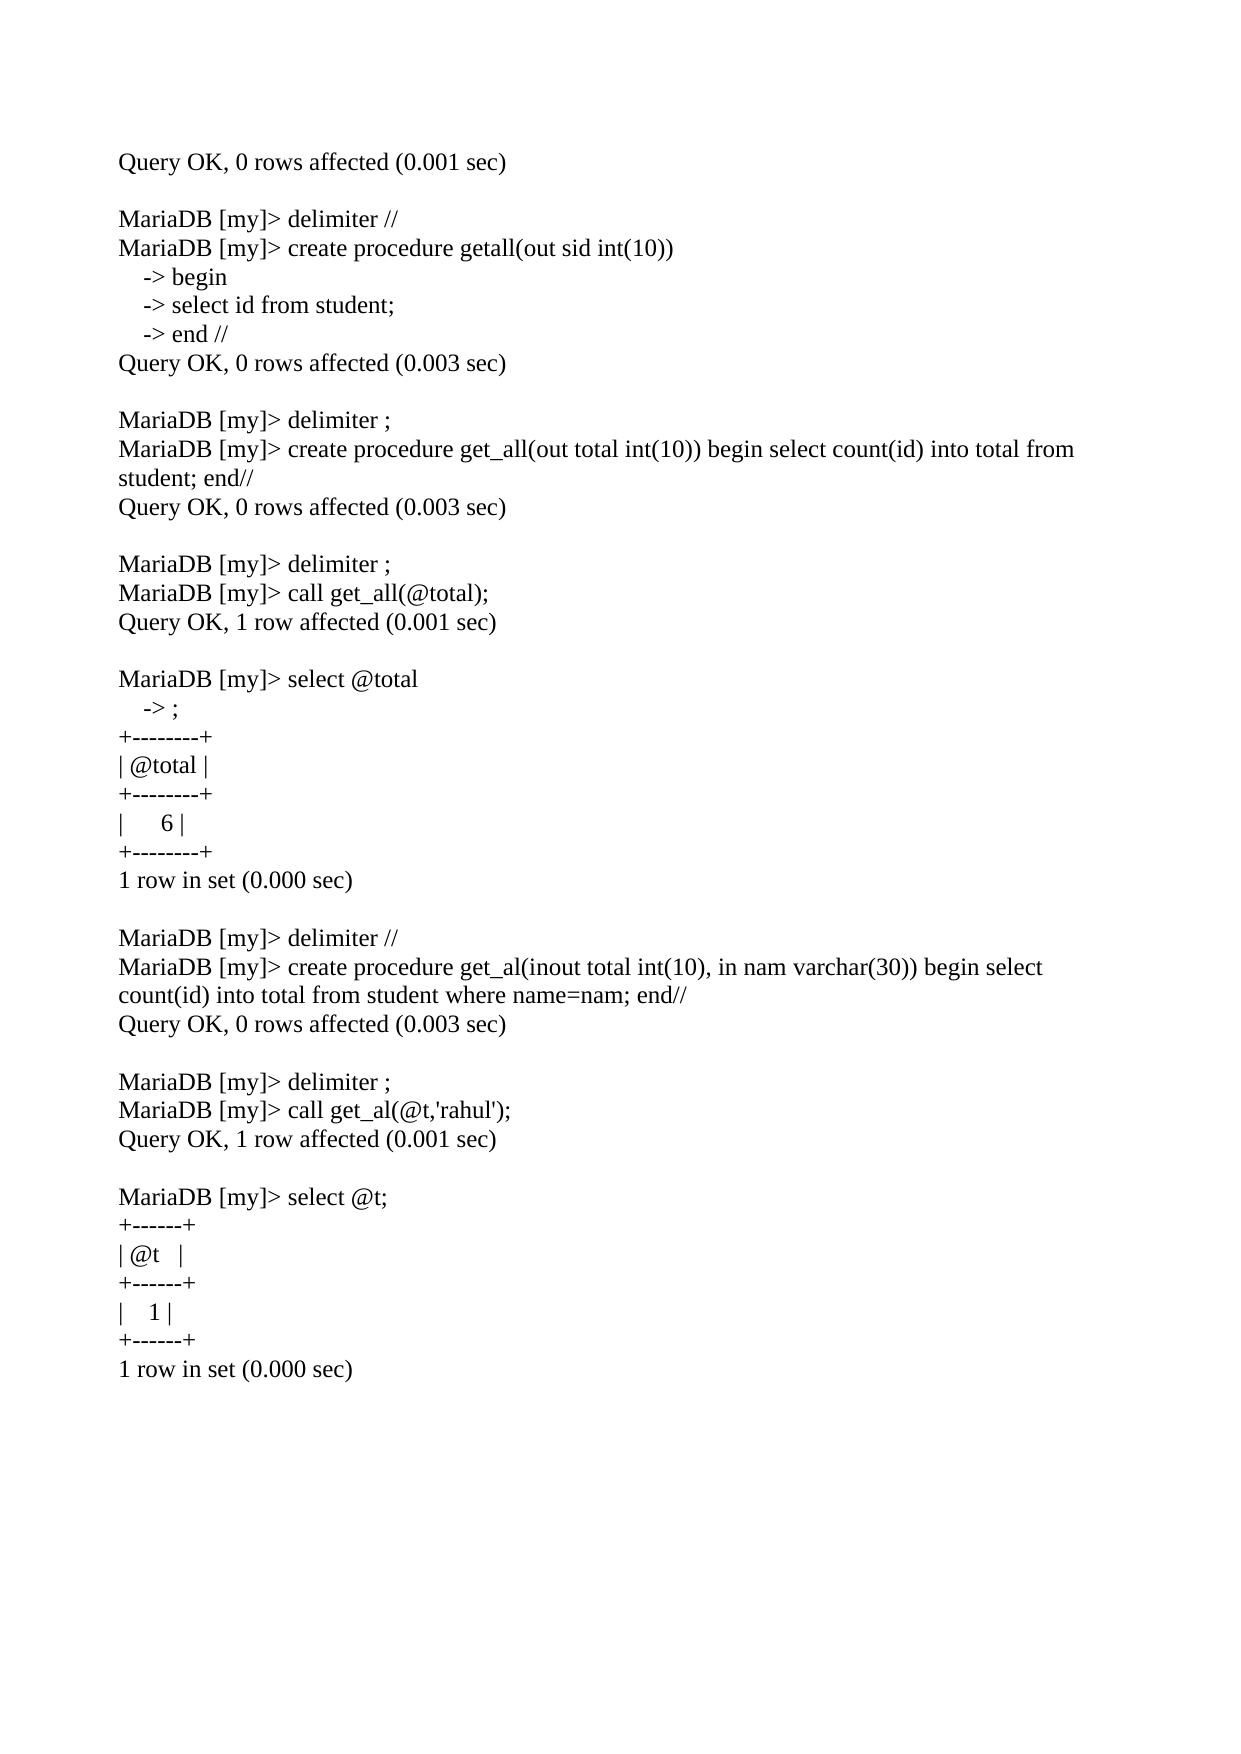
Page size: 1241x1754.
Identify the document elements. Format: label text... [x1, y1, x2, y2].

text MariaDB [my]> delimiter ; [118, 406, 1122, 434]
text 1 row in set (0.000 sec) [118, 1354, 1122, 1383]
text Query OK, 0 rows affected (0.003 sec) [118, 492, 1122, 521]
text +------+ [118, 1326, 1122, 1354]
text -> begin [118, 262, 1122, 291]
text MariaDB [my]> create procedure get_al(inout total int(10), in nam varchar(30)) begin select count(id) into total from student where name=nam; end// [118, 952, 1122, 1009]
text +------+ [118, 1211, 1122, 1239]
text Query OK, 1 row affected (0.001 sec) [118, 607, 1122, 636]
text MariaDB [my]> create procedure getall(out sid int(10)) [118, 233, 1122, 262]
text MariaDB [my]> delimiter ; [118, 549, 1122, 578]
text MariaDB [my]> create procedure get_all(out total int(10)) begin select count(id) into total from student; end// [118, 434, 1122, 492]
text | @t | [118, 1239, 1122, 1268]
text | 6 | [118, 808, 1122, 837]
text MariaDB [my]> delimiter // [118, 923, 1122, 952]
text MariaDB [my]> delimiter // [118, 204, 1122, 233]
text -> ; [118, 693, 1122, 722]
text +--------+ [118, 722, 1122, 751]
text +--------+ [118, 779, 1122, 808]
text Query OK, 0 rows affected (0.003 sec) [118, 1009, 1122, 1038]
text Query OK, 0 rows affected (0.003 sec) [118, 348, 1122, 377]
text MariaDB [my]> select @t; [118, 1182, 1122, 1211]
text +--------+ [118, 837, 1122, 866]
text +------+ [118, 1268, 1122, 1297]
text -> select id from student; [118, 291, 1122, 319]
text MariaDB [my]> call get_al(@t,'rahul'); [118, 1096, 1122, 1124]
text MariaDB [my]> delimiter ; [118, 1067, 1122, 1096]
text Query OK, 0 rows affected (0.001 sec) [118, 147, 1122, 176]
text | 1 | [118, 1297, 1122, 1326]
text Query OK, 1 row affected (0.001 sec) [118, 1124, 1122, 1153]
text | @total | [118, 751, 1122, 779]
text -> end // [118, 319, 1122, 348]
text 1 row in set (0.000 sec) [118, 866, 1122, 894]
text MariaDB [my]> select @total [118, 664, 1122, 693]
text MariaDB [my]> call get_all(@total); [118, 578, 1122, 607]
